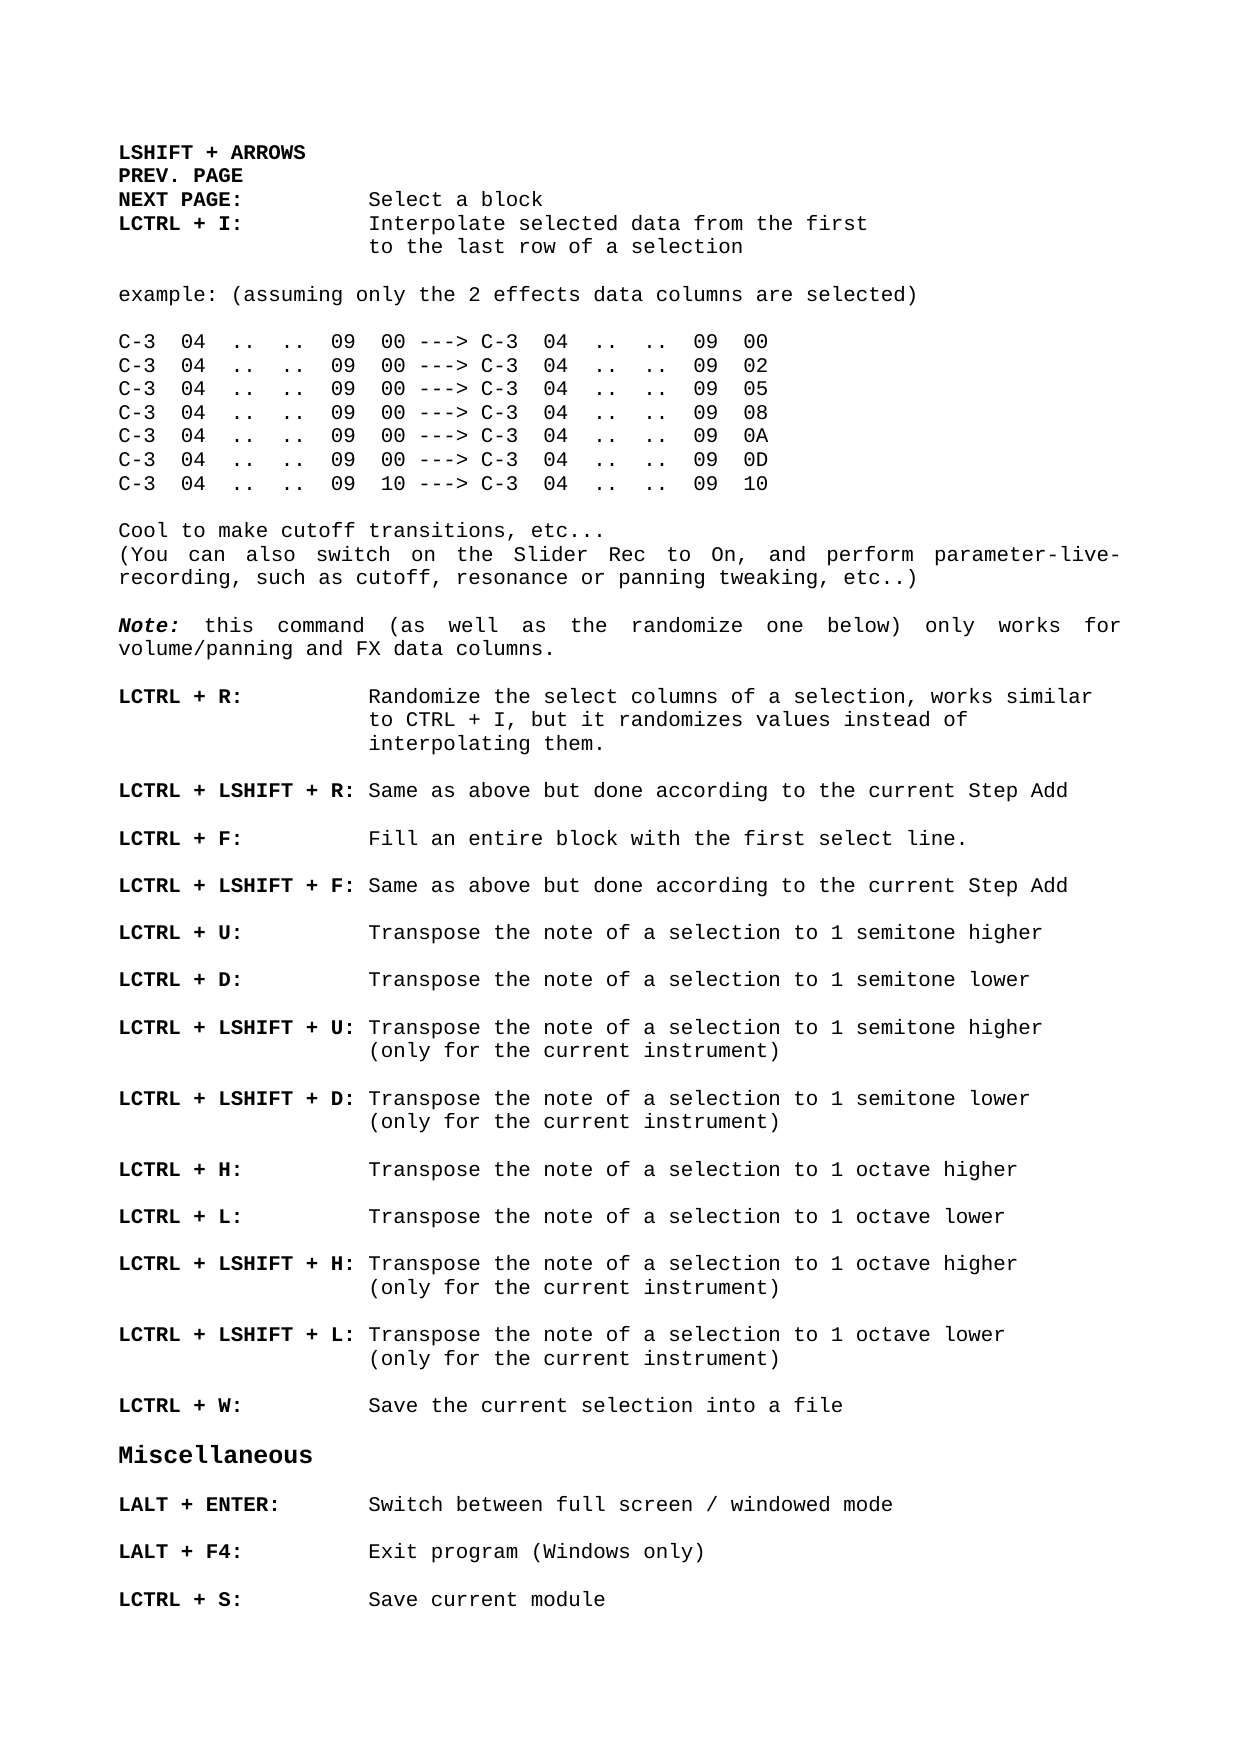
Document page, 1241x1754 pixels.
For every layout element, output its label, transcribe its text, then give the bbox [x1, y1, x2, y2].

text LCTRL + R: Randomize the select columns of a selection, works similar [118, 686, 1122, 709]
text LCTRL + LSHIFT + U: Transpose the note of a selection to 1 semitone higher [118, 1017, 1122, 1040]
text C-3 04 .. .. 09 00 ---> C-3 04 .. .. 09 08 [118, 402, 1122, 426]
text LALT + F4: Exit program (Windows only) [118, 1542, 1122, 1565]
text Note: this command (as well as the randomize one below) only works for volume/panning and FX data columns. [118, 615, 1122, 662]
text Miscellaneous [118, 1442, 1122, 1471]
text LCTRL + H: Transpose the note of a selection to 1 octave higher [118, 1158, 1122, 1182]
text C-3 04 .. .. 09 00 ---> C-3 04 .. .. 09 05 [118, 378, 1122, 402]
text LCTRL + LSHIFT + L: Transpose the note of a selection to 1 octave lower [118, 1324, 1122, 1348]
text LCTRL + I: Interpolate selected data from the first [118, 213, 1122, 236]
text (only for the current instrument) [118, 1040, 1122, 1064]
text LCTRL + L: Transpose the note of a selection to 1 octave lower [118, 1206, 1122, 1229]
text (You can also switch on the Slider Rec to On, and perform parameter-live-recording, such as cutoff, resonance or panning tweaking, etc..) [118, 544, 1122, 591]
text LCTRL + LSHIFT + R: Same as above but done according to the current Step Add [118, 780, 1122, 804]
text LCTRL + W: Save the current selection into a file [118, 1395, 1122, 1419]
text C-3 04 .. .. 09 00 ---> C-3 04 .. .. 09 00 [118, 331, 1122, 354]
text LCTRL + F: Fill an entire block with the first select line. [118, 827, 1122, 851]
text LCTRL + U: Transpose the note of a selection to 1 semitone higher [118, 922, 1122, 946]
text C-3 04 .. .. 09 10 ---> C-3 04 .. .. 09 10 [118, 473, 1122, 496]
text LCTRL + LSHIFT + H: Transpose the note of a selection to 1 octave higher [118, 1253, 1122, 1277]
text C-3 04 .. .. 09 00 ---> C-3 04 .. .. 09 0A [118, 426, 1122, 449]
text PREV. PAGE [118, 165, 1122, 189]
text LSHIFT + ARROWS [118, 142, 1122, 165]
text example: (assuming only the 2 effects data columns are selected) [118, 284, 1122, 307]
text Cool to make cutoff transitions, etc... [118, 520, 1122, 544]
text C-3 04 .. .. 09 00 ---> C-3 04 .. .. 09 0D [118, 449, 1122, 473]
text LCTRL + D: Transpose the note of a selection to 1 semitone lower [118, 969, 1122, 993]
text (only for the current instrument) [118, 1277, 1122, 1300]
text LCTRL + S: Save current module [118, 1589, 1122, 1612]
text LALT + ENTER: Switch between full screen / windowed mode [118, 1494, 1122, 1518]
text (only for the current instrument) [118, 1348, 1122, 1371]
text interpolating them. [118, 733, 1122, 757]
text LCTRL + LSHIFT + D: Transpose the note of a selection to 1 semitone lower [118, 1088, 1122, 1111]
text to the last row of a selection [118, 236, 1122, 260]
text (only for the current instrument) [118, 1111, 1122, 1135]
text to CTRL + I, but it randomizes values instead of [118, 709, 1122, 733]
text NEXT PAGE: Select a block [118, 189, 1122, 213]
text C-3 04 .. .. 09 00 ---> C-3 04 .. .. 09 02 [118, 354, 1122, 378]
text LCTRL + LSHIFT + F: Same as above but done according to the current Step Add [118, 875, 1122, 898]
